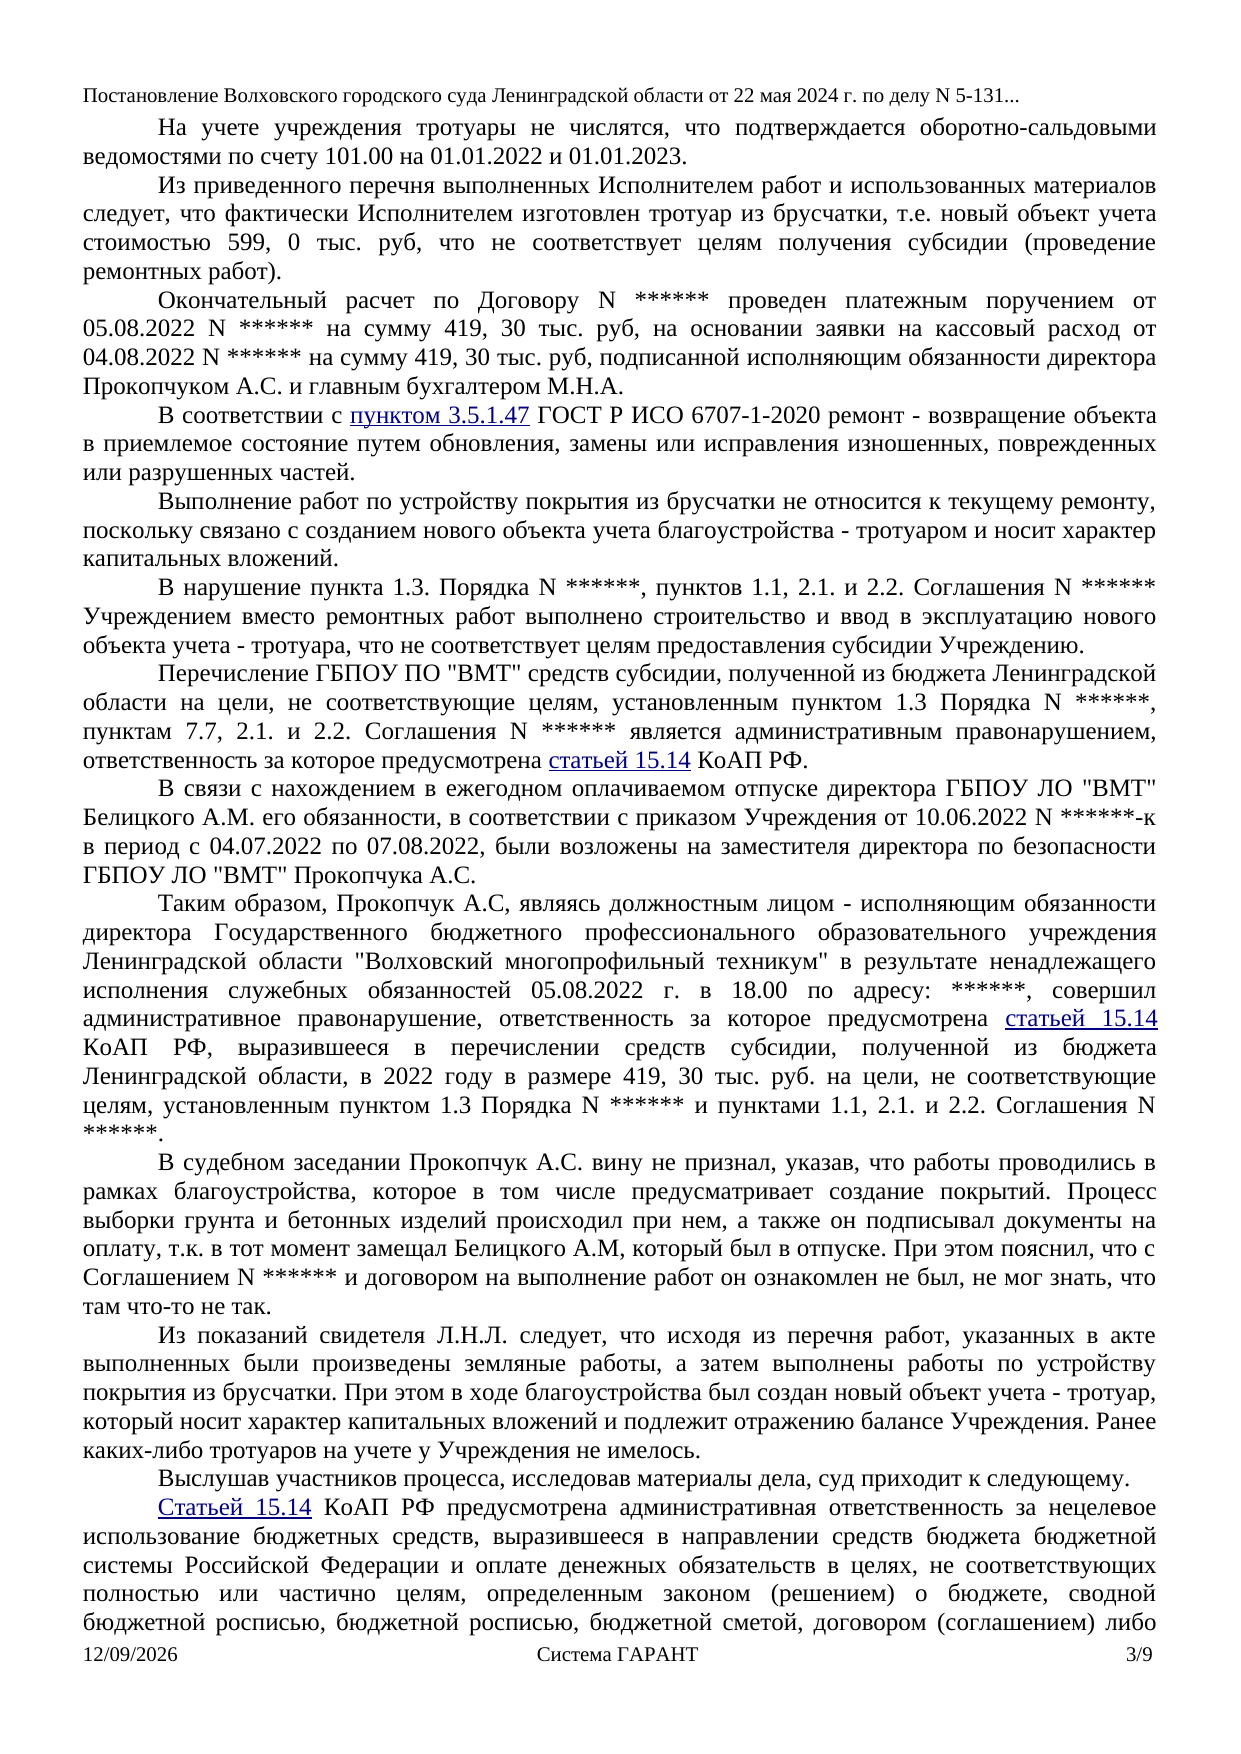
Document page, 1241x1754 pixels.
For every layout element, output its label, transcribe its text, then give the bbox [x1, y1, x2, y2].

text Из приведенного перечня выполненных Исполнителем работ и использованных материалов следует, что фактически Исполнителем изготовлен тротуар из брусчатки, т.е. новый объект учета стоимостью 599, 0 тыс. руб, что не соответствует целям получения субсидии (проведение ремонтных работ). [83, 170, 1157, 285]
text В нарушение пункта 1.3. Порядка N ******, пунктов 1.1, 2.1. и 2.2. Соглашения N ****** Учреждением вместо ремонтных работ выполнено строительство и ввод в эксплуатацию нового объекта учета - тротуара, что не соответствует целям предоставления субсидии Учреждению. [83, 572, 1157, 658]
text Таким образом, Прокопчук А.С, являясь должностным лицом - исполняющим обязанности директора Государственного бюджетного профессионального образовательного учреждения Ленинградской области "Волховский многопрофильный техникум" в результате ненадлежащего исполнения служебных обязанностей 05.08.2022 г. в 18.00 по адресу: ******, совершил административное правонарушение, ответственность за которое предусмотрена статьей 15.14 КоАП РФ, выразившееся в перечислении средств субсидии, полученной из бюджета Ленинградской области, в 2022 году в размере 419, 30 тыс. руб. на цели, не соответствующие целям, установленным пунктом 1.3 Порядка N ****** и пунктами 1.1, 2.1. и 2.2. Соглашения N ******. [83, 888, 1157, 1147]
text Из показаний свидетеля Л.Н.Л. следует, что исходя из перечня работ, указанных в акте выполненных были произведены земляные работы, а затем выполнены работы по устройству покрытия из брусчатки. При этом в ходе благоустройства был создан новый объект учета - тротуар, который носит характер капитальных вложений и подлежит отражению балансе Учреждения. Ранее каких-либо тротуаров на учете у Учреждения не имелось. [83, 1320, 1157, 1463]
text Перечисление ГБПОУ ПО "ВМТ" средств субсидии, полученной из бюджета Ленинградской области на цели, не соответствующие целям, установленным пунктом 1.3 Порядка N ******, пунктам 7.7, 2.1. и 2.2. Соглашения N ****** является административным правонарушением, ответственность за которое предусмотрена статьей 15.14 КоАП РФ. [83, 658, 1157, 773]
text Окончательный расчет по Договору N ****** проведен платежным поручением от 05.08.2022 N ****** на сумму 419, 30 тыс. руб, на основании заявки на кассовый расход от 04.08.2022 N ****** на сумму 419, 30 тыс. руб, подписанной исполняющим обязанности директора Прокопчуком А.С. и главным бухгалтером М.Н.А. [83, 285, 1157, 400]
text В судебном заседании Прокопчук А.С. вину не признал, указав, что работы проводились в рамках благоустройства, которое в том числе предусматривает создание покрытий. Процесс выборки грунта и бетонных изделий происходил при нем, а также он подписывал документы на оплату, т.к. в тот момент замещал Белицкого А.М, который был в отпуске. При этом пояснил, что с Соглашением N ****** и договором на выполнение работ он ознакомлен не был, не мог знать, что там что-то не так. [83, 1147, 1157, 1320]
text На учете учреждения тротуары не числятся, что подтверждается оборотно-сальдовыми ведомостями по счету 101.00 на 01.01.2022 и 01.01.2023. [83, 112, 1157, 170]
text Выслушав участников процесса, исследовав материалы дела, суд приходит к следующему. [83, 1463, 1157, 1492]
text Статьей 15.14 КоАП РФ предусмотрена административная ответственность за нецелевое использование бюджетных средств, выразившееся в направлении средств бюджета бюджетной системы Российской Федерации и оплате денежных обязательств в целях, не соответствующих полностью или частично целям, определенным законом (решением) о бюджете, сводной бюджетной росписью, бюджетной росписью, бюджетной сметой, договором (соглашением) либо [83, 1492, 1157, 1636]
text В связи с нахождением в ежегодном оплачиваемом отпуске директора ГБПОУ ЛО "ВМТ" Белицкого А.М. его обязанности, в соответствии с приказом Учреждения от 10.06.2022 N ******-к в период с 04.07.2022 по 07.08.2022, были возложены на заместителя директора по безопасности ГБПОУ ЛО "ВМТ" Прокопчука А.С. [83, 773, 1157, 888]
text Выполнение работ по устройству покрытия из брусчатки не относится к текущему ремонту, поскольку связано с созданием нового объекта учета благоустройства - тротуаром и носит характер капитальных вложений. [83, 486, 1157, 572]
text В соответствии с пунктом 3.5.1.47 ГОСТ Р ИСО 6707-1-2020 ремонт - возвращение объекта в приемлемое состояние путем обновления, замены или исправления изношенных, поврежденных или разрушенных частей. [83, 400, 1157, 486]
